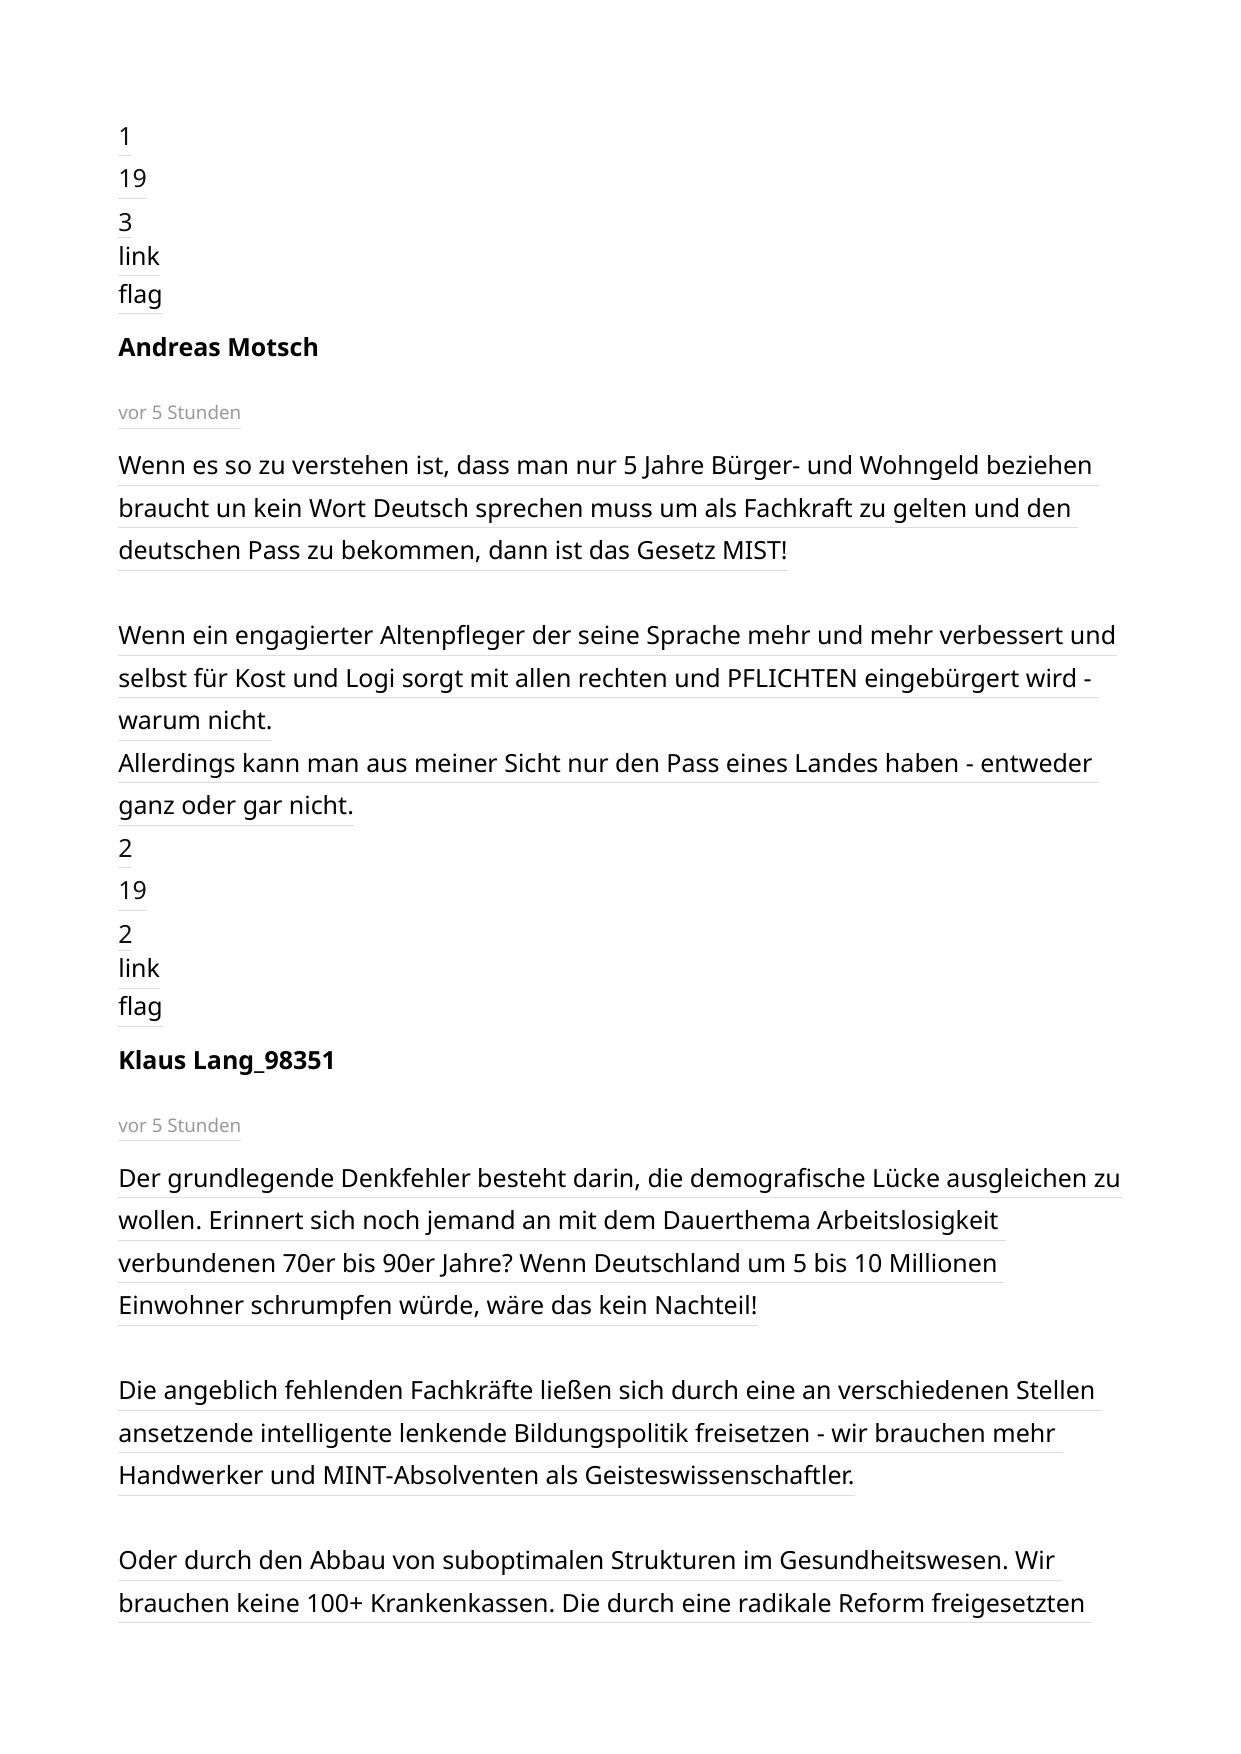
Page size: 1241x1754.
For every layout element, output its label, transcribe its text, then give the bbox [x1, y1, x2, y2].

text 1 [118, 118, 1122, 156]
text 19 [118, 161, 1122, 199]
text flag [118, 989, 1122, 1027]
text wollen. Erinnert sich noch jemand an mit dem Dauerthema Arbeitslosigkeit verbundenen 70er bis 90er Jahre? Wenn Deutschland um 5 bis 10 Millionen Einwohner schrumpfen würde, wäre das kein Nachteil! Die angeblich fehlenden Fachkräfte ließen sich durch eine an verschiedenen Stellen ansetzende intelligente lenkende Bildungspolitik freisetzen - wir brauchen mehr Handwerker und MINT-Absolventen als Geisteswissenschaftler. Oder durch den Abbau von suboptimalen Strukturen im Gesundheitswesen. Wir brauchen keine 100+ Krankenkassen. Die durch eine radikale Reform freigesetzten [118, 1198, 1122, 1623]
text 19 [118, 873, 1122, 911]
text vor 5 Stunden [118, 1112, 1117, 1141]
text Der grundlegende Denkfehler besteht darin, die demografische Lücke ausgleichen zu [118, 1160, 1122, 1197]
text vor 5 Stunden [118, 399, 1117, 429]
text link [118, 238, 1122, 276]
text 3 [118, 203, 1122, 238]
text link [118, 951, 1122, 989]
text 2 [118, 916, 1122, 951]
text Wenn es so zu verstehen ist, dass man nur 5 Jahre Bürger- und Wohngeld beziehen braucht un kein Wort Deutsch sprechen muss um als Fachkraft zu gelten und den deutschen Pass zu bekommen, dann ist das Gesetz MIST! Wenn ein engagierter Altenpfleger der seine Sprache mehr und mehr verbessert und selbst für Kost und Logi sorgt mit allen rechten und PFLICHTEN eingebürgert wird - warum nicht. Allerdings kann man aus meiner Sicht nur den Pass eines Landes haben - entweder ganz oder gar nicht. [118, 448, 1122, 826]
text flag [118, 276, 1122, 314]
text 2 [118, 831, 1122, 868]
text Andreas Motsch [118, 330, 1122, 364]
text Klaus Lang_98351 [118, 1042, 1122, 1077]
